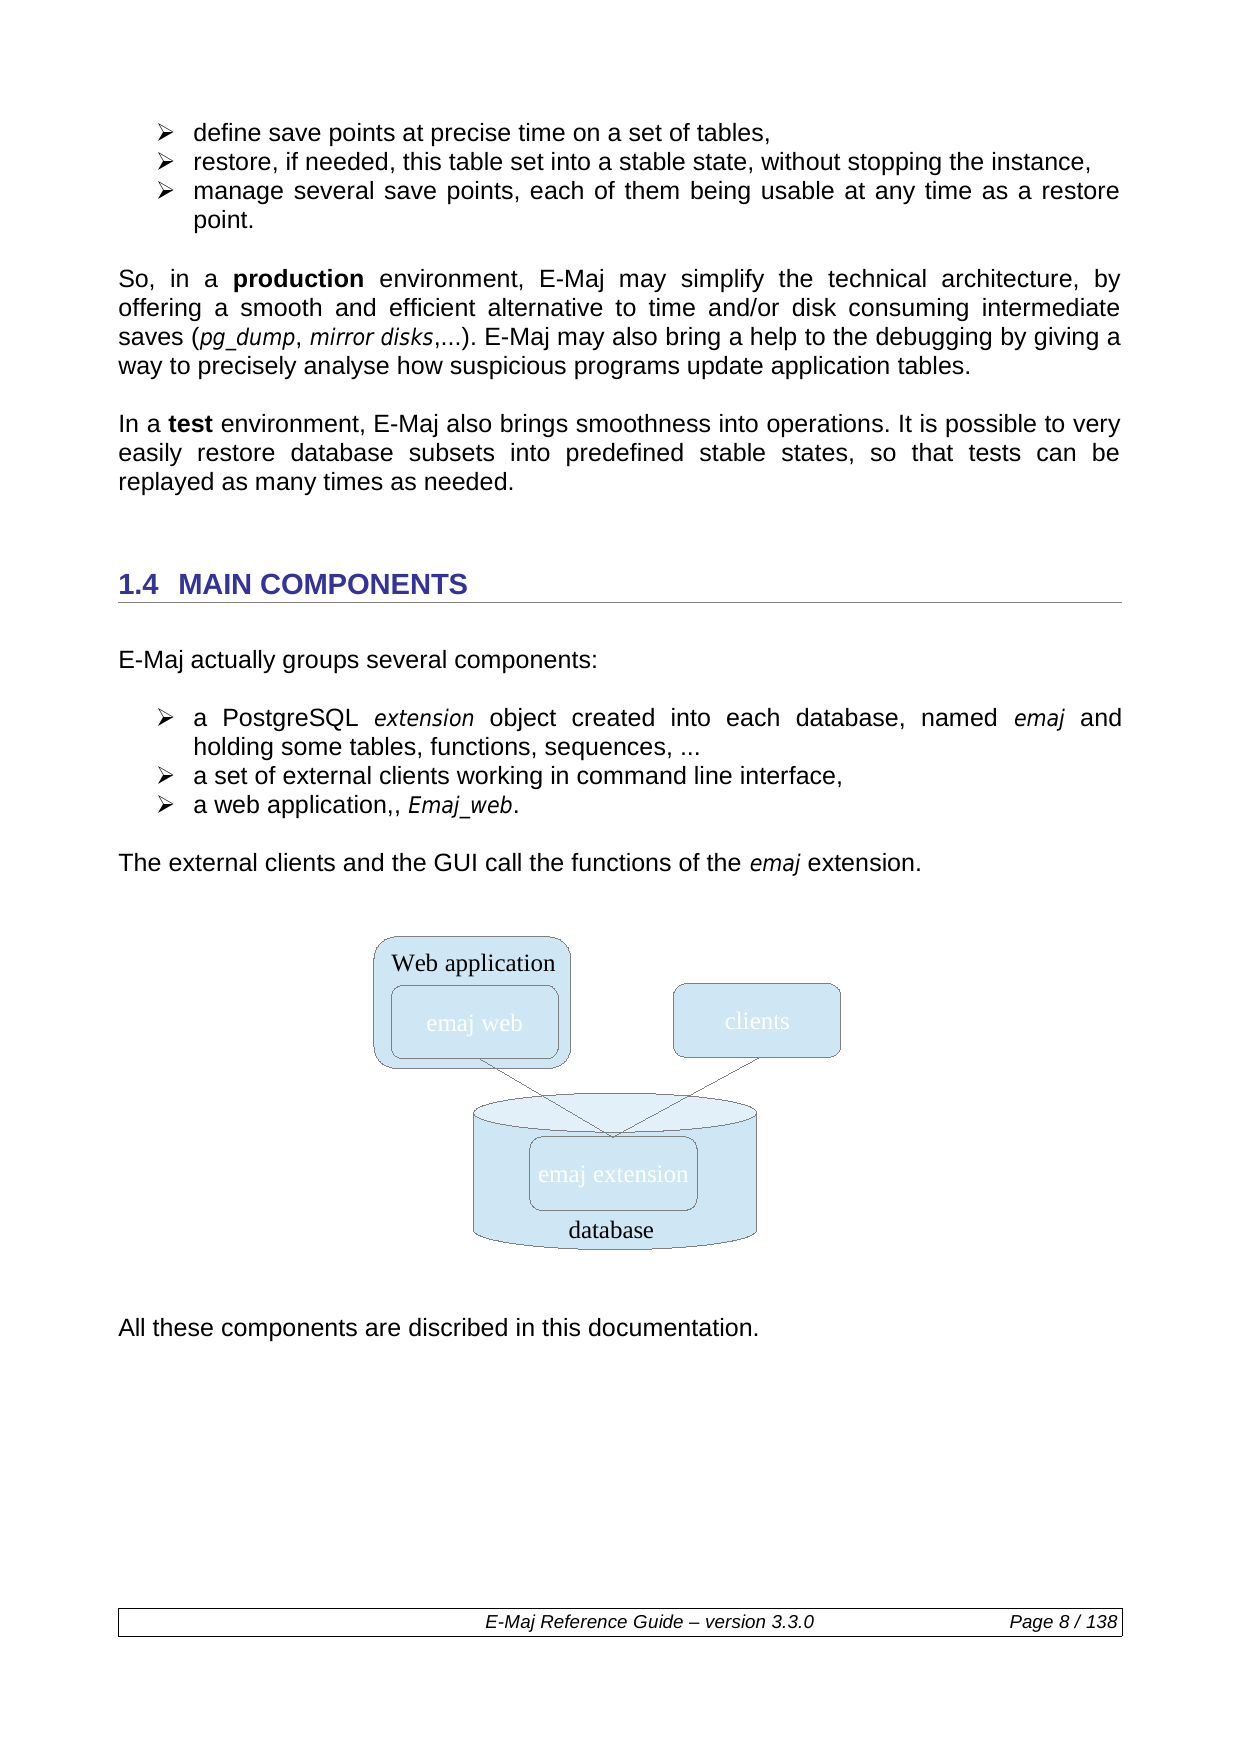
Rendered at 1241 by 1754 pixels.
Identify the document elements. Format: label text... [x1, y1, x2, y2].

subtitle Main components [118, 567, 1122, 602]
list a web application,, Emaj_web. [156, 790, 1122, 819]
text In a test environment, E-Maj also brings smoothness into operations. It is possible to very easily restore database subsets into predefined stable states, so that tests can be replayed as many times as needed. [118, 409, 1122, 496]
list manage several save points, each of them being usable at any time as a restore point. [156, 176, 1122, 234]
text The external clients and the GUI call the functions of the emaj extension. [118, 848, 1122, 877]
list define save points at precise time on a set of tables, [156, 118, 1122, 147]
list restore, if needed, this table set into a stable state, without stopping the instance, [156, 147, 1122, 176]
list a set of external clients working in command line interface, [156, 761, 1122, 790]
text E-Maj actually groups several components: [118, 645, 1122, 674]
text All these components are discribed in this documentation. [118, 1313, 1122, 1342]
list a PostgreSQL extension object created into each database, named emaj and holding some tables, functions, sequences, ... [156, 703, 1122, 761]
text So, in a production environment, E-Maj may simplify the technical architecture, by offering a smooth and efficient alternative to time and/or disk consuming intermediate saves (pg_dump, mirror disks,...). E-Maj may also bring a help to the debugging by giving a way to precisely analyse how suspicious programs update application tables. [118, 263, 1122, 380]
